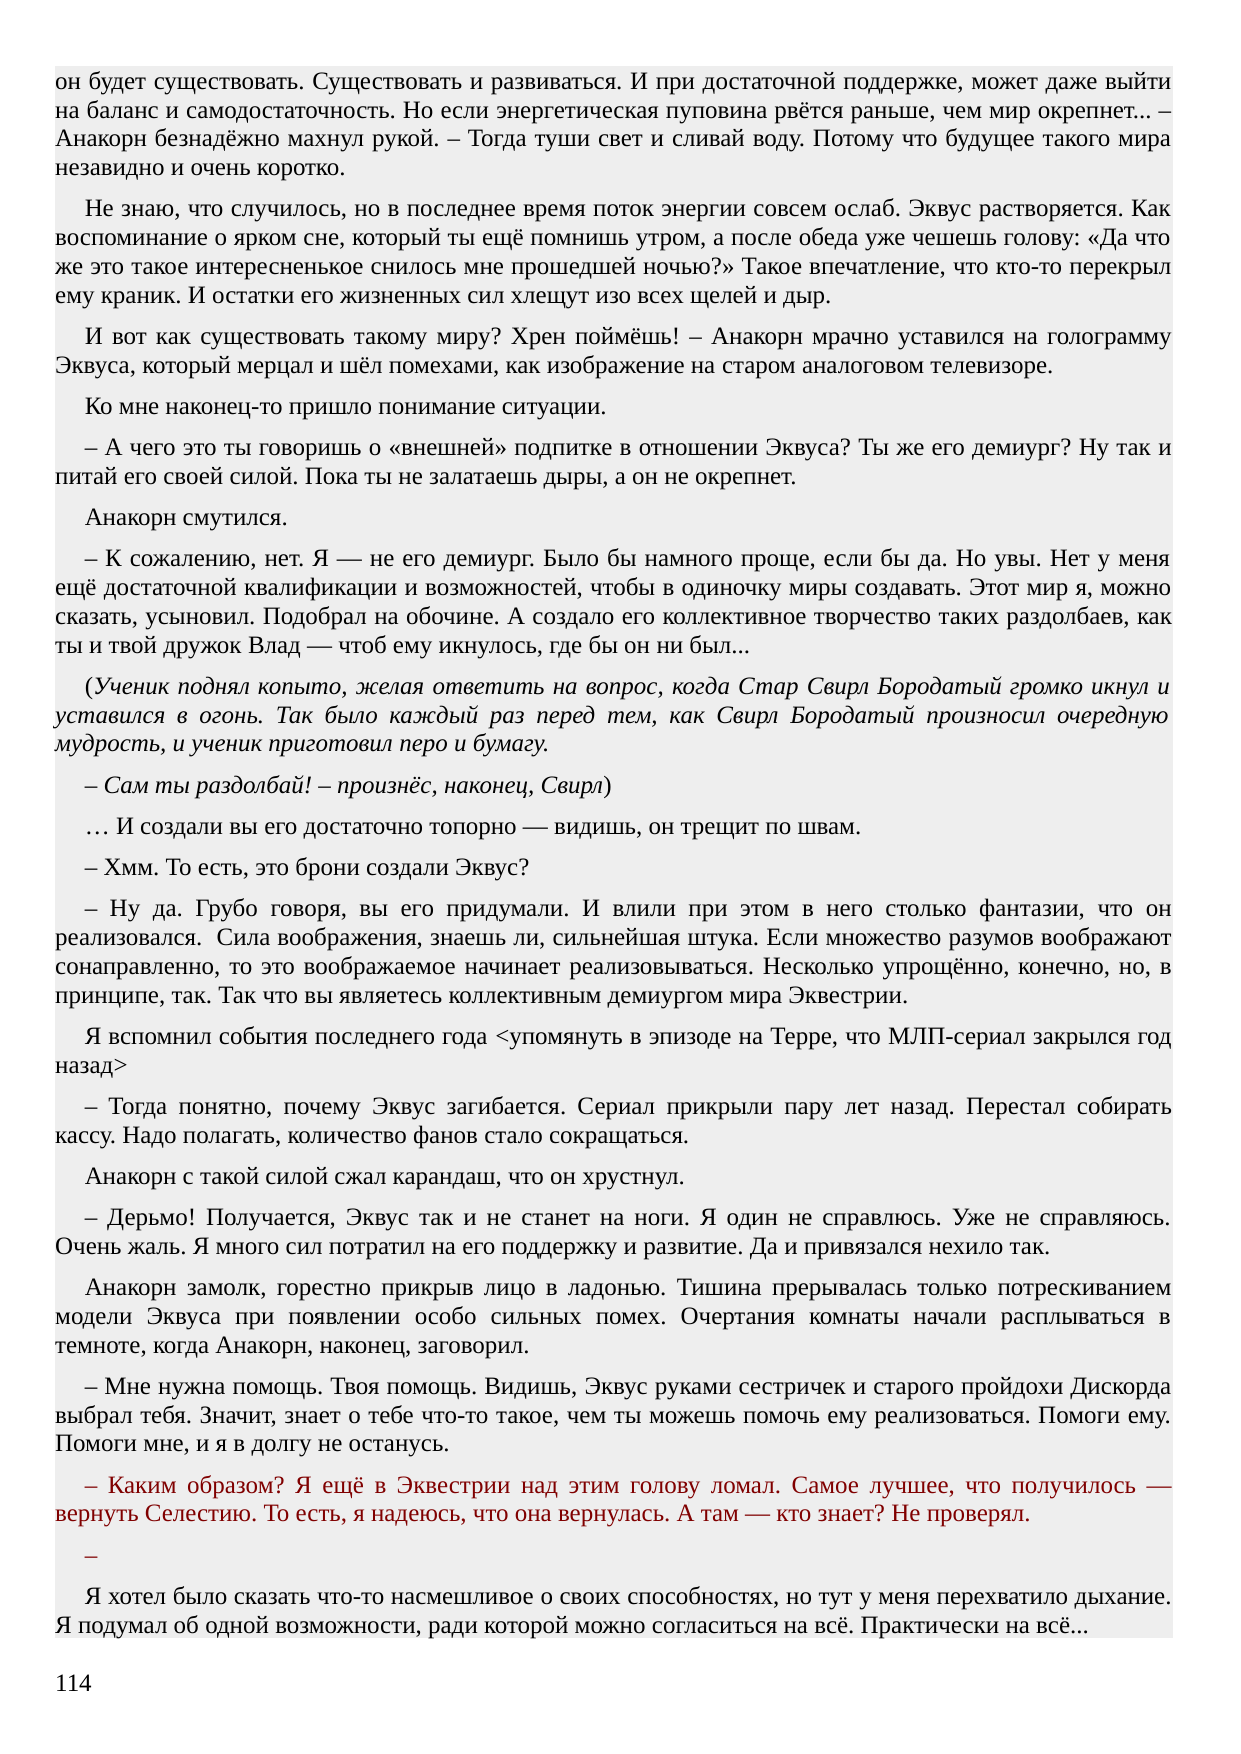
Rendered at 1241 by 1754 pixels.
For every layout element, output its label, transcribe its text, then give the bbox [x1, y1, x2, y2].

text И вот как существовать такому миру? Хрен поймёшь! – Анакорн мрачно уставился на голограмму Эквуса, который мерцал и шёл помехами, как изображение на старом аналоговом телевизоре. [55, 321, 1173, 378]
text – [55, 1540, 1173, 1568]
text Анакорн смутился. [55, 502, 1173, 531]
text – Дерьмо! Получается, Эквус так и не станет на ноги. Я один не справлюсь. Уже не справляюсь. Очень жаль. Я много сил потратил на его поддержку и развитие. Да и привязался нехило так. [55, 1202, 1173, 1260]
text – А чего это ты говоришь о «внешней» подпитке в отношении Эквуса? Ты же его демиург? Ну так и питай его своей силой. Пока ты не залатаешь дыры, а он не окрепнет. [55, 432, 1173, 490]
text Ко мне наконец-то пришло понимание ситуации. [55, 391, 1173, 420]
text Я хотел было сказать что-то насмешливое о своих способностях, но тут у меня перехватило дыхание. Я подумал об одной возможности, ради которой можно согласиться на всё. Практически на всё... [55, 1581, 1173, 1638]
text – Тогда понятно, почему Эквус загибается. Сериал прикрыли пару лет назад. Перестал собирать кассу. Надо полагать, количество фанов стало сокращаться. [55, 1091, 1173, 1148]
text он будет существовать. Существовать и развиваться. И при достаточной поддержке, может даже выйти на баланс и самодостаточность. Но если энергетическая пуповина рвётся раньше, чем мир окрепнет... – Анакорн безнадёжно махнул рукой. – Тогда туши свет и сливай воду. Потому что будущее такого мира незавидно и очень коротко. [55, 66, 1173, 181]
text – Мне нужна помощь. Твоя помощь. Видишь, Эквус руками сестричек и старого пройдохи Дискорда выбрал тебя. Значит, знает о тебе что-то такое, чем ты можешь помочь ему реализоваться. Помоги ему. Помоги мне, и я в долгу не останусь. [55, 1371, 1173, 1457]
text – Хмм. То есть, это брони создали Эквус? [55, 852, 1173, 881]
text – К сожалению, нет. Я — не его демиург. Было бы намного проще, если бы да. Но увы. Нет у меня ещё достаточной квалификации и возможностей, чтобы в одиночку миры создавать. Этот мир я, можно сказать, усыновил. Подобрал на обочине. А создало его коллективное творчество таких раздолбаев, как ты и твой дружок Влад — чтоб ему икнулось, где бы он ни был... [55, 543, 1173, 658]
text Я вспомнил события последнего года <упомянуть в эпизоде на Терре, что МЛП-сериал закрылся год назад> [55, 1021, 1173, 1078]
text … И создали вы его достаточно топорно — видишь, он трещит по швам. [55, 811, 1173, 840]
text – Ну да. Грубо говоря, вы его придумали. И влили при этом в него столько фантазии, что он реализовался. Сила воображения, знаешь ли, сильнейшая штука. Если множество разумов воображают сонаправленно, то это воображаемое начинает реализовываться. Несколько упрощённо, конечно, но, в принципе, так. Так что вы являетесь коллективным демиургом мира Эквестрии. [55, 893, 1173, 1008]
text Не знаю, что случилось, но в последнее время поток энергии совсем ослаб. Эквус растворяется. Как воспоминание о ярком сне, который ты ещё помнишь утром, а после обеда уже чешешь голову: «Да что же это такое интересненькое снилось мне прошедшей ночью?» Такое впечатление, что кто-то перекрыл ему краник. И остатки его жизненных сил хлещут изо всех щелей и дыр. [55, 193, 1173, 308]
text Анакорн с такой силой сжал карандаш, что он хрустнул. [55, 1161, 1173, 1190]
text – Каким образом? Я ещё в Эквестрии над этим голову ломал. Самое лучшее, что получилось — вернуть Селестию. То есть, я надеюсь, что она вернулась. А там — кто знает? Не проверял. [55, 1470, 1173, 1527]
text (Ученик поднял копыто, желая ответить на вопрос, когда Стар Свирл Бородатый громко икнул и уставился в огонь. Так было каждый раз перед тем, как Свирл Бородатый произносил очередную мудрость, и ученик приготовил перо и бумагу. [55, 671, 1173, 757]
text Анакорн замолк, горестно прикрыв лицо в ладонью. Тишина прерывалась только потрескиванием модели Эквуса при появлении особо сильных помех. Очертания комнаты начали расплываться в темноте, когда Анакорн, наконец, заговорил. [55, 1272, 1173, 1358]
text – Сам ты раздолбай! – произнёс, наконец, Свирл) [55, 770, 1173, 798]
